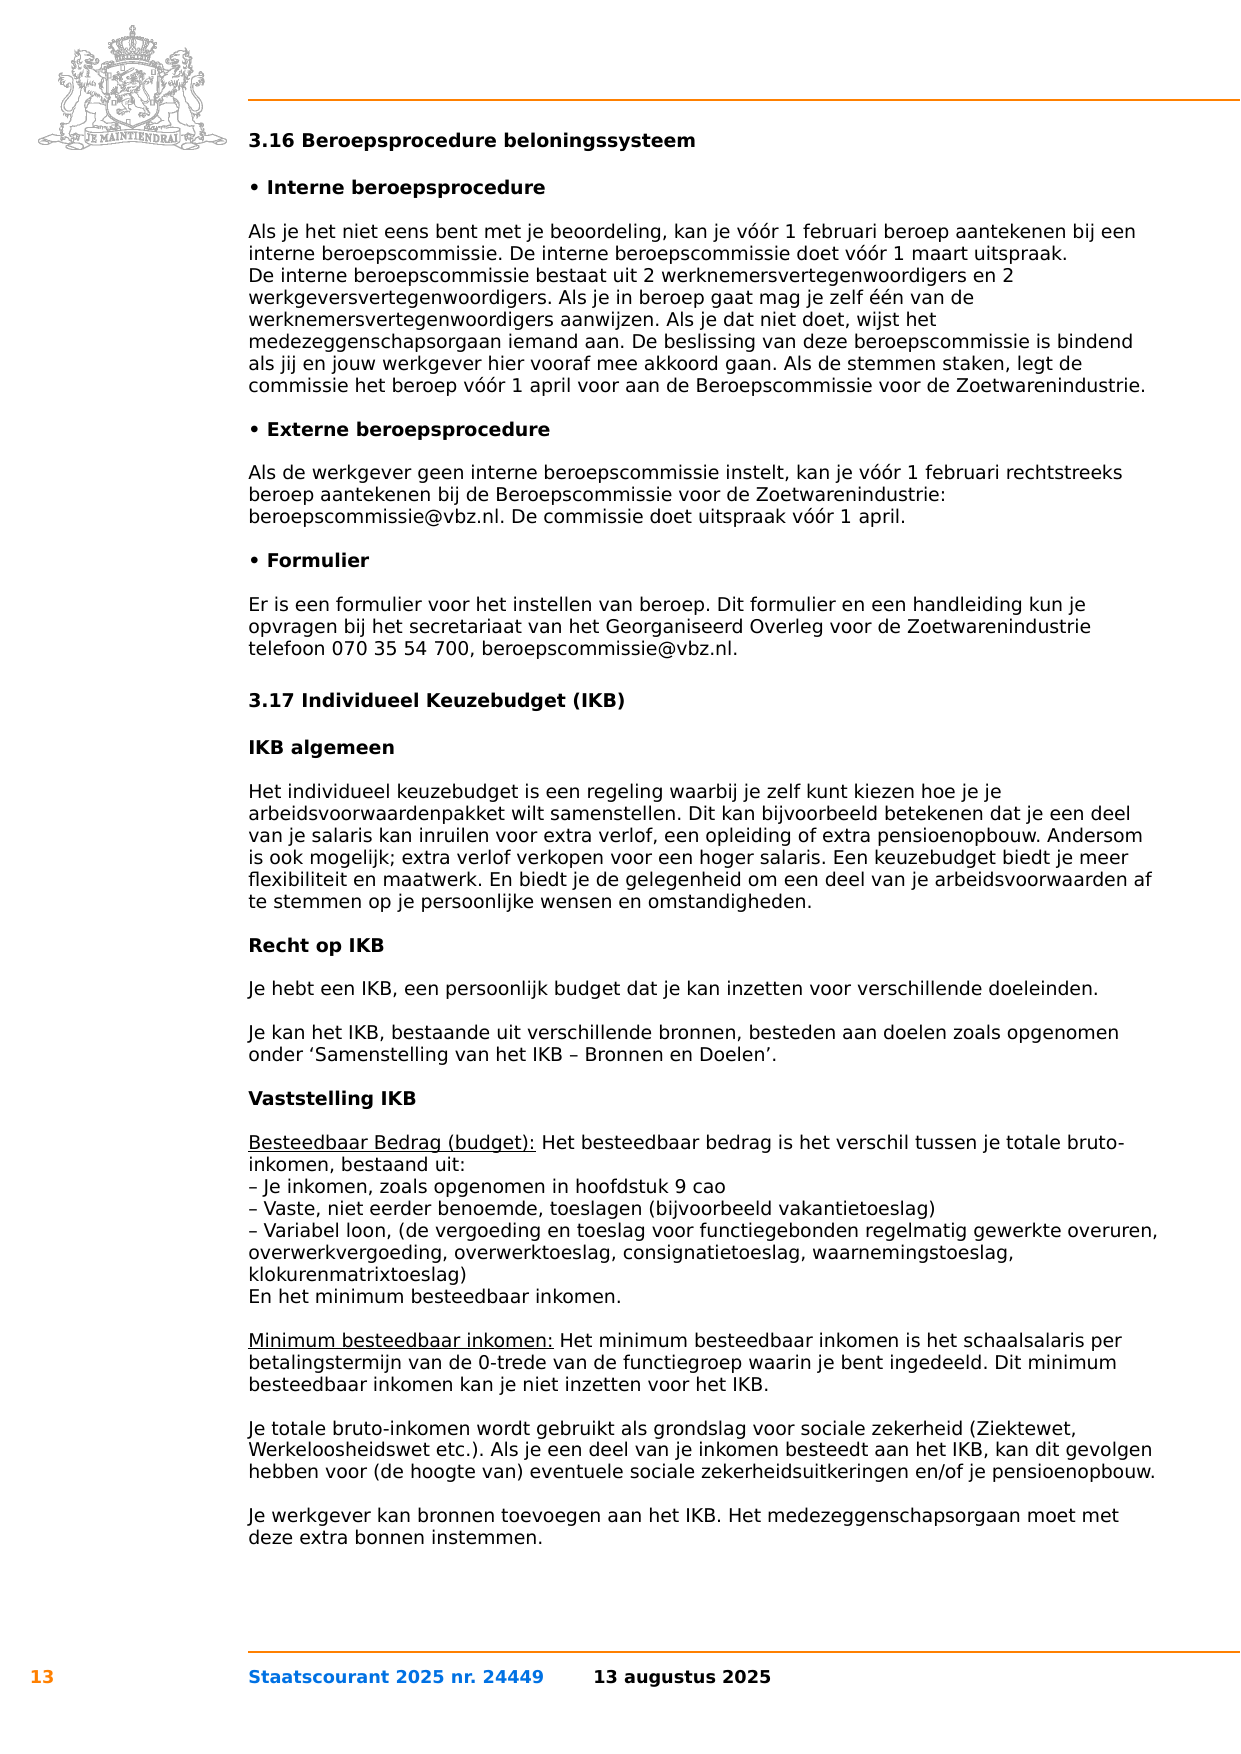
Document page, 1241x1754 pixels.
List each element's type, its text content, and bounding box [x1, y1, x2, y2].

picture [38, 25, 227, 150]
text beroepscommissie@vbz.nl. De commissie doet uitspraak vóór 1 april. [248, 506, 1163, 528]
text Je werkgever kan bronnen toevoegen aan het IKB. Het medezeggenschapsorgaan moet met deze extra bonnen instemmen. [248, 1505, 1163, 1549]
text – Variabel loon, (de vergoeding en toeslag voor functiegebonden regelmatig gewerkte overuren, overwerkvergoeding, overwerktoeslag, consignatietoeslag, waarnemingstoeslag, klokurenmatrixtoeslag) [248, 1220, 1163, 1286]
subtitle 3.17 Individueel Keuzebudget (IKB) [248, 690, 1163, 712]
text Er is een formulier voor het instellen van beroep. Dit formulier en een handleiding kun je opvragen bij het secretariaat van het Georganiseerd Overleg voor de Zoetwarenindustrie telefoon 070 35 54 700, beroepscommissie@vbz.nl. [248, 594, 1163, 660]
text Je hebt een IKB, een persoonlijk budget dat je kan inzetten voor verschillende doeleinden. [248, 978, 1163, 1000]
text Minimum besteedbaar inkomen: Het minimum besteedbaar inkomen is het schaalsalaris per betalingstermijn van de 0-trede van de functiegroep waarin je bent ingedeeld. Dit minimum besteedbaar inkomen kan je niet inzetten voor het IKB. [248, 1329, 1163, 1396]
text – Je inkomen, zoals opgenomen in hoofdstuk 9 cao [248, 1176, 1163, 1198]
subtitle • Externe beroepsprocedure [248, 418, 1163, 440]
text Als je het niet eens bent met je beoordeling, kan je vóór 1 februari beroep aantekenen bij een interne beroepscommissie. De interne beroepscommissie doet vóór 1 maart uitspraak. [248, 221, 1163, 265]
text De interne beroepscommissie bestaat uit 2 werknemersvertegenwoordigers en 2 werkgeversvertegenwoordigers. Als je in beroep gaat mag je zelf één van de werknemersvertegenwoordigers aanwijzen. Als je dat niet doet, wijst het medezeggenschapsorgaan iemand aan. De beslissing van deze beroepscommissie is bindend als jij en jouw werkgever hier vooraf mee akkoord gaan. Als de stemmen staken, legt de commissie het beroep vóór 1 april voor aan de Beroepscommissie voor de Zoetwarenindustrie. [248, 265, 1163, 397]
subtitle 3.16 Beroepsprocedure beloningssysteem [248, 130, 1163, 152]
text Je kan het IKB, bestaande uit verschillende bronnen, besteden aan doelen zoals opgenomen onder ‘Samenstelling van het IKB – Bronnen en Doelen’. [248, 1022, 1163, 1066]
text Je totale bruto-inkomen wordt gebruikt als grondslag voor sociale zekerheid (Ziektewet, Werkeloosheidswet etc.). Als je een deel van je inkomen besteedt aan het IKB, kan dit gevolgen hebben voor (de hoogte van) eventuele sociale zekerheidsuitkeringen en/of je pensioenopbouw. [248, 1417, 1163, 1483]
text Als de werkgever geen interne beroepscommissie instelt, kan je vóór 1 februari rechtstreeks beroep aantekenen bij de Beroepscommissie voor de Zoetwarenindustrie: [248, 462, 1163, 506]
text Besteedbaar Bedrag (budget): Het besteedbaar bedrag is het verschil tussen je totale bruto-inkomen, bestaand uit: [248, 1132, 1163, 1176]
text En het minimum besteedbaar inkomen. [248, 1286, 1163, 1308]
subtitle Recht op IKB [248, 934, 1163, 956]
subtitle • Interne beroepsprocedure [248, 177, 1163, 199]
text Het individueel keuzebudget is een regeling waarbij je zelf kunt kiezen hoe je je arbeidsvoorwaardenpakket wilt samenstellen. Dit kan bijvoorbeeld betekenen dat je een deel van je salaris kan inruilen voor extra verlof, een opleiding of extra pensioenopbouw. Andersom is ook mogelijk; extra verlof verkopen voor een hoger salaris. Een keuzebudget biedt je meer flexibiliteit en maatwerk. En biedt je de gelegenheid om een deel van je arbeidsvoorwaarden af te stemmen op je persoonlijke wensen en omstandigheden. [248, 781, 1163, 913]
text – Vaste, niet eerder benoemde, toeslagen (bijvoorbeeld vakantietoeslag) [248, 1198, 1163, 1220]
subtitle IKB algemeen [248, 737, 1163, 759]
subtitle • Formulier [248, 550, 1163, 572]
subtitle Vaststelling IKB [248, 1088, 1163, 1110]
